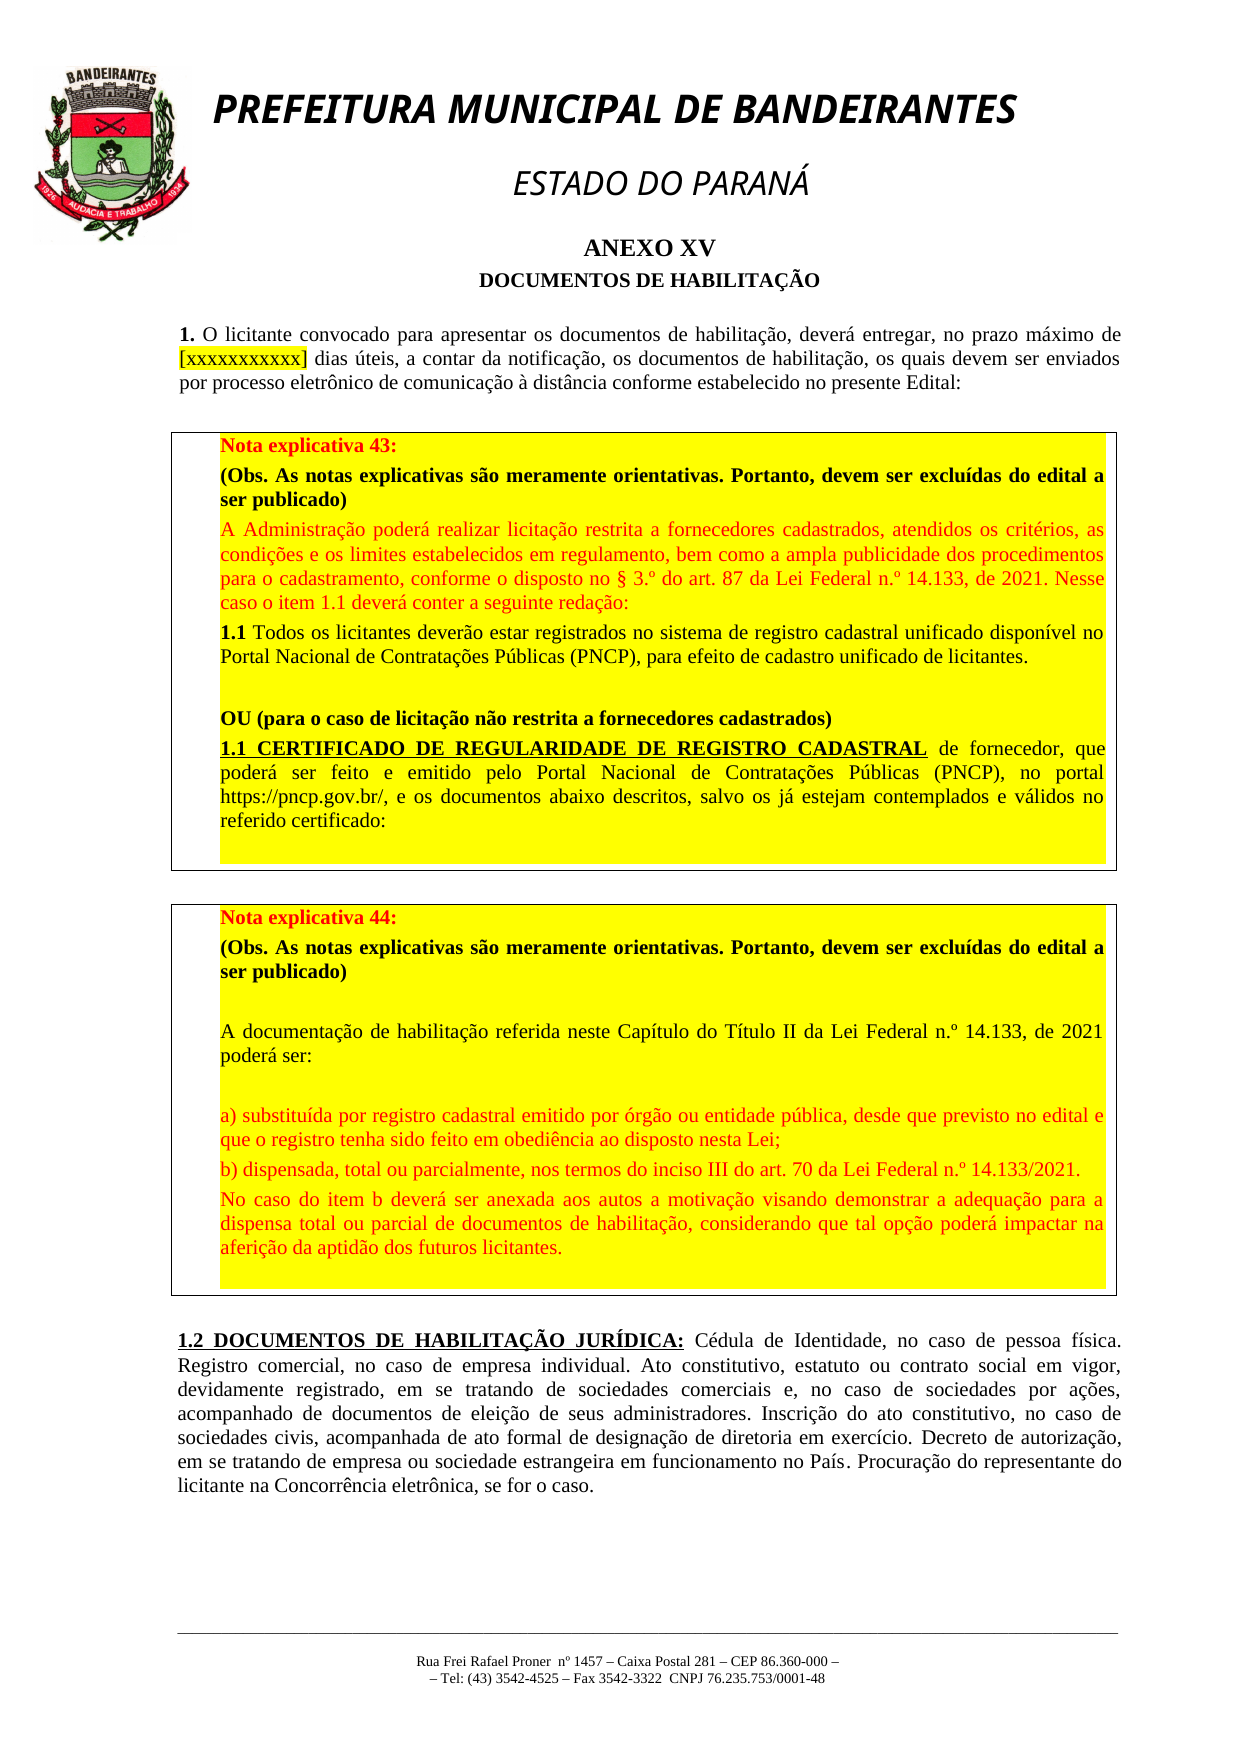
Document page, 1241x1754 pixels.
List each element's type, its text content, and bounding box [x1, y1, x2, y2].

text 1. O licitante convocado para apresentar os documentos de habilitação, deverá entregar, no prazo máximo de [xxxxxxxxxxx] dias úteis, a contar da notificação, os documentos de habilitação, os quais devem ser enviados por processo eletrônico de comunicação à distância conforme estabelecido no presente Edital: [179, 322, 1122, 394]
text 1.2 DOCUMENTOS DE HABILITAÇÃO JURÍDICA: Cédula de Identidade, no caso de pessoa física. Registro comercial, no caso de empresa individual. Ato constitutivo, estatuto ou contrato social em vigor, devidamente registrado, em se tratando de sociedades comerciais e, no caso de sociedades por ações, acompanhado de documentos de eleição de seus administradores. Inscrição do ato constitutivo, no caso de sociedades civis, acompanhada de ato formal de designação de diretoria em exercício. Decreto de autorização, em se tratando de empresa ou sociedade estrangeira em funcionamento no País. Procuração do representante do licitante na Concorrência eletrônica, se for o caso. [177, 1328, 1122, 1497]
picture [32, 66, 192, 245]
text DOCUMENTOS DE HABILITAÇÃO [177, 268, 1122, 292]
table_header Nota explicativa 43: (Obs. As notas explicativas são meramente orientativas. Portanto, devem ser excluídas do edital a ser publicado) A Administração poderá realizar licitação restrita a fornecedores cadastrados, atendidos os critérios, as condições e os limites estabelecidos em regulamento, bem como a ampla publicidade dos procedimentos para o cadastramento, conforme o disposto no § 3.º do art. 87 da Lei Federal n.º 14.133, de 2021. Nesse caso o item 1.1 deverá conter a seguinte redação: 1.1 Todos os licitantes deverão estar registrados no sistema de registro cadastral unificado disponível no Portal Nacional de Contratações Públicas (PNCP), para efeito de cadastro unificado de licitantes. OU (para o caso de licitação não restrita a fornecedores cadastrados) 1.1 CERTIFICADO DE REGULARIDADE DE REGISTRO CADASTRAL de fornecedor, que poderá ser feito e emitido pelo Portal Nacional de Contratações Públicas (PNCP), no portal https://pncp.gov.br/, e os documentos abaixo descritos, salvo os já estejam contemplados e válidos no referido certificado: [172, 433, 1116, 870]
text ANEXO XV [177, 233, 1122, 262]
table_header Nota explicativa 44: (Obs. As notas explicativas são meramente orientativas. Portanto, devem ser excluídas do edital a ser publicado) A documentação de habilitação referida neste Capítulo do Título II da Lei Federal n.º 14.133, de 2021 poderá ser: a) substituída por registro cadastral emitido por órgão ou entidade pública, desde que previsto no edital e que o registro tenha sido feito em obediência ao disposto nesta Lei; b) dispensada, total ou parcialmente, nos termos do inciso III do art. 70 da Lei Federal n.º 14.133/2021. No caso do item b deverá ser anexada aos autos a motivação visando demonstrar a adequação para a dispensa total ou parcial de documentos de habilitação, considerando que tal opção poderá impactar na aferição da aptidão dos futuros licitantes. [172, 905, 1116, 1295]
